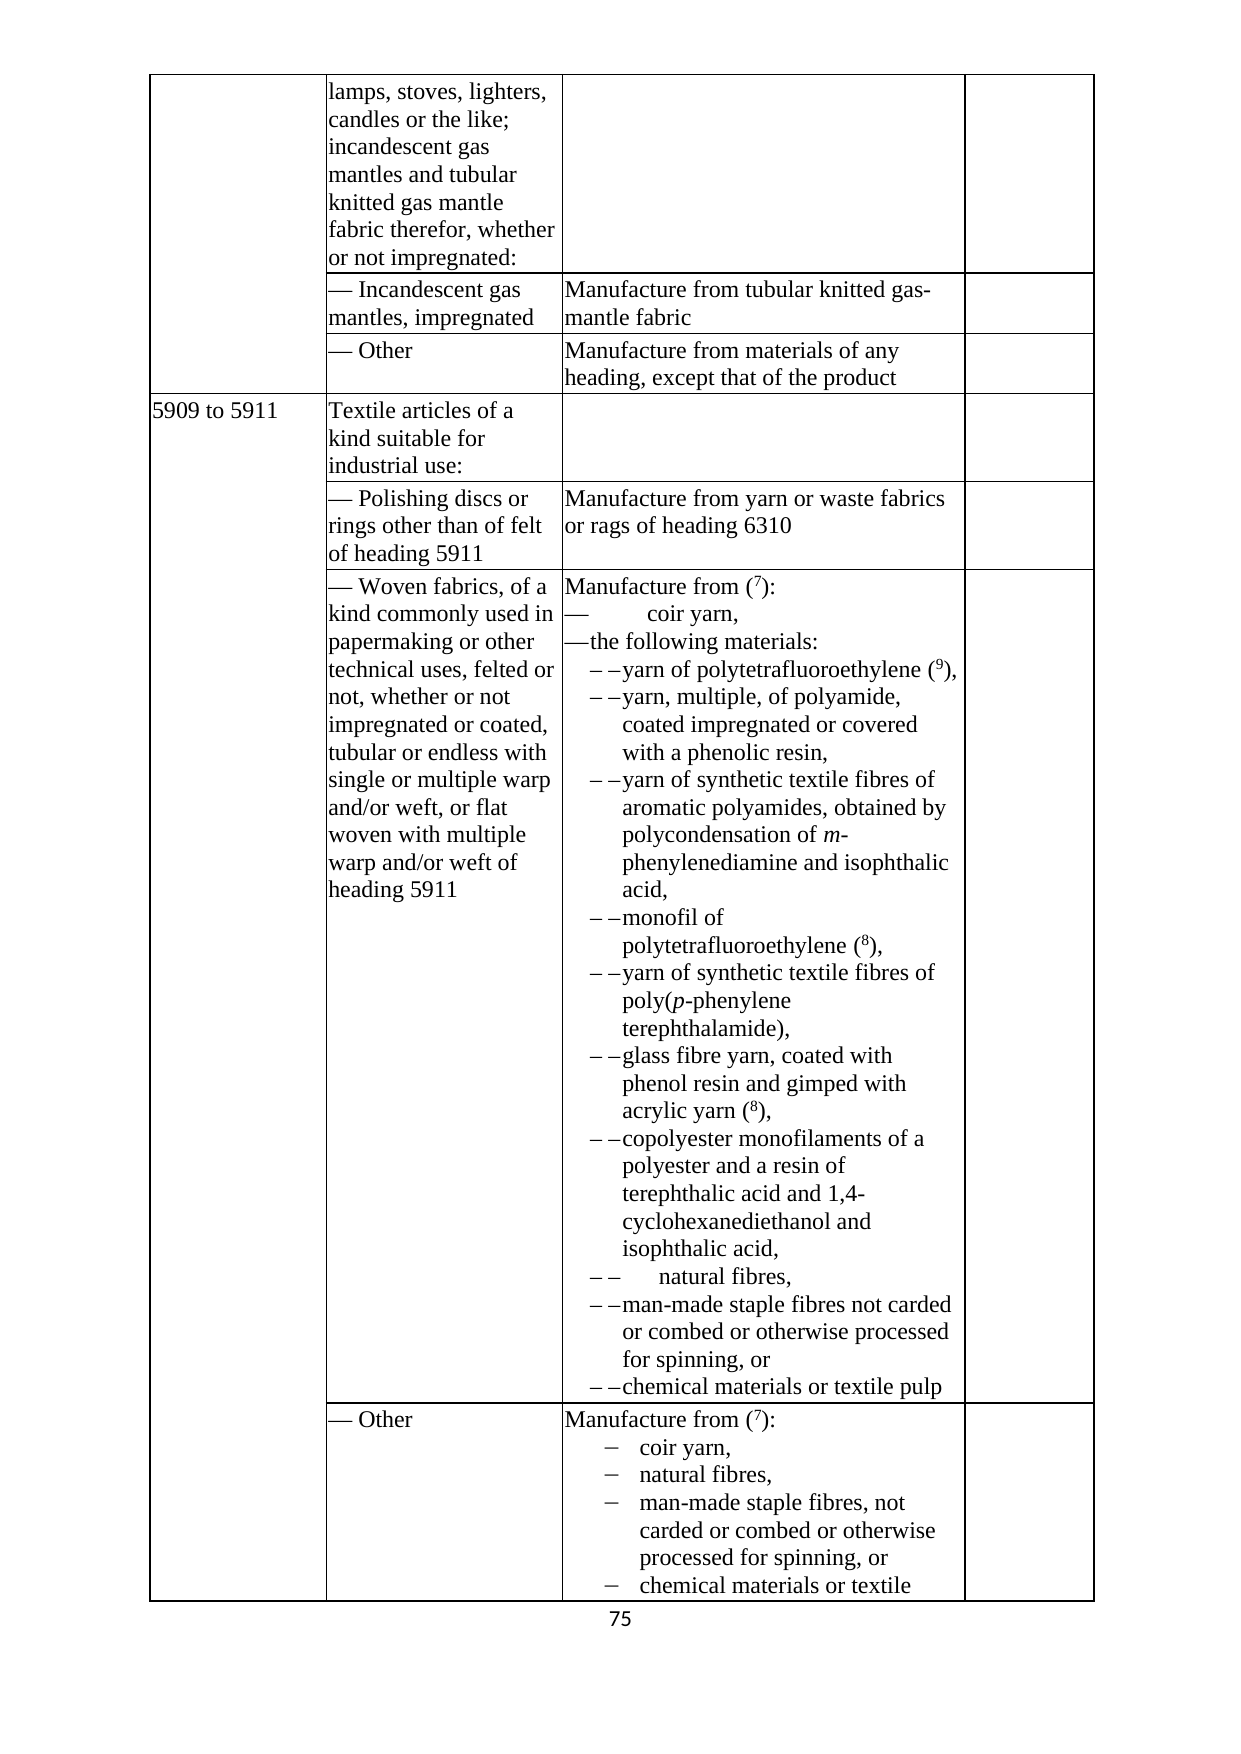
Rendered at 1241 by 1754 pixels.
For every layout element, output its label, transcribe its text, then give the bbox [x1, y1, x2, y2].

table_cell [966, 1404, 1093, 1600]
table_header copolyester monofilaments of a polyester and a resin of terephthalic acid and 1,4-cyclohexanediethanol and isophthalic acid, [622, 1124, 963, 1262]
table_header natural fibres, [564, 1461, 903, 1488]
table_cell 5909 to 5911 [151, 394, 326, 1600]
table_cell — Woven fabrics, of a kind commonly used in papermaking or other technical uses, felted or not, whether or not impregnated or coated, tubular or endless with single or multiple warp and/or weft, or flat woven with multiple warp and/or weft of heading 5911 [327, 570, 562, 1402]
table_header – – [590, 765, 622, 903]
table_cell [563, 75, 964, 272]
table_header glass fibre yarn, coated with phenol resin and gimped with acrylic yarn (8), [622, 1041, 963, 1124]
table_header – – [590, 682, 622, 765]
table_header man-made staple fibres not carded or combed or otherwise processed for spinning, or [622, 1290, 963, 1372]
table_cell — Other [327, 334, 562, 393]
table_header – – [590, 1290, 622, 1372]
table_cell — Other [327, 1404, 562, 1600]
table_cell Manufacture from (7): [563, 570, 964, 1402]
table_cell Textile articles of a kind suitable for industrial use: [327, 394, 562, 481]
table_cell Manufacture from materials of any heading, except that of the product [563, 334, 964, 393]
table_cell [151, 75, 326, 393]
table_header – – [590, 903, 622, 958]
table_cell — Incandescent gas mantles, impregnated [327, 274, 562, 332]
table_header coir yarn, [564, 1433, 879, 1461]
table_header – – [590, 655, 622, 682]
table_cell [966, 394, 1093, 481]
table_header — [564, 600, 647, 627]
table_cell [966, 570, 1093, 1402]
table_cell [966, 482, 1093, 568]
table_header coir yarn, [647, 600, 963, 627]
table_cell lamps, stoves, lighters, candles or the like; incandescent gas mantles and tubular knitted gas mantle fabric therefor, whether or not impregnated: [327, 75, 562, 272]
table_header – – [590, 1124, 622, 1262]
table_header – – [590, 1262, 659, 1289]
table_header chemical materials or textile pulp [622, 1373, 963, 1400]
table_cell Manufacture from tubular knitted gas-mantle fabric [563, 274, 964, 332]
table_header man-made staple fibres, not carded or combed or otherwise processed for spinning, or [564, 1488, 939, 1571]
table_cell [966, 274, 1093, 332]
table_cell Manufacture from (7): [563, 1404, 964, 1600]
table_cell — Polishing discs or rings other than of felt of heading 5911 [327, 482, 562, 568]
table_cell [966, 334, 1093, 393]
table_header chemical materials or textile [564, 1571, 935, 1598]
table_header yarn, multiple, of polyamide, coated impregnated or covered with a phenolic resin, [622, 682, 963, 765]
table_header monofil of polytetrafluoroethylene (8), [622, 903, 963, 958]
table_header yarn of polytetrafluoroethylene (), [622, 655, 963, 682]
table_header – – [590, 1041, 622, 1124]
table_header – – [590, 958, 622, 1041]
table_cell [966, 75, 1093, 272]
table_header – – [590, 1373, 622, 1400]
table_header yarn of synthetic textile fibres of aromatic polyamides, obtained by polycondensation of m-phenylenediamine and isophthalic acid, [622, 765, 963, 903]
table_cell [563, 394, 964, 481]
table_header — [564, 627, 590, 1400]
table_header the following materials: [590, 627, 963, 655]
table_cell Manufacture from yarn or waste fabrics or rags of heading 6310 [563, 482, 964, 568]
table_header yarn of synthetic textile fibres of poly(p-phenylene terephthalamide), [622, 958, 963, 1041]
table_header natural fibres, [659, 1262, 963, 1289]
